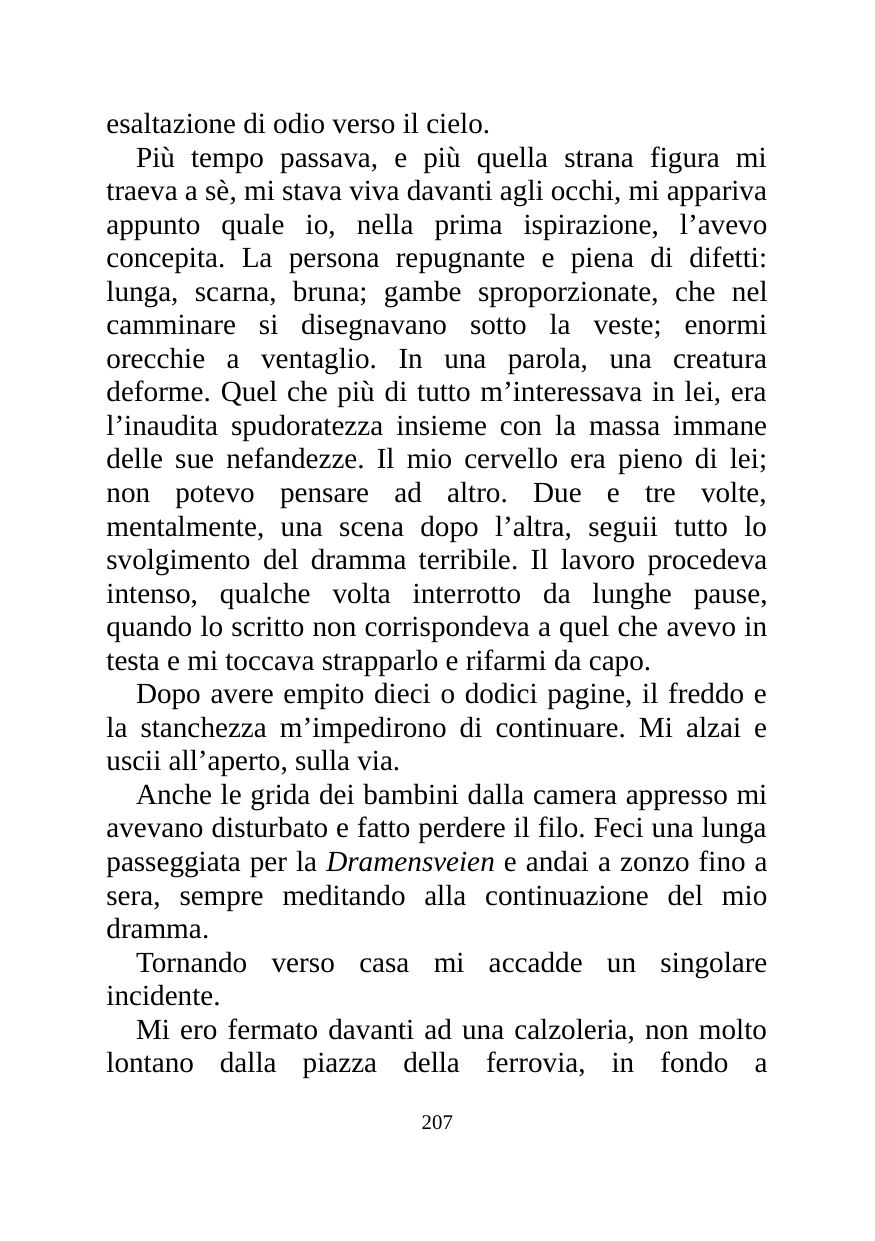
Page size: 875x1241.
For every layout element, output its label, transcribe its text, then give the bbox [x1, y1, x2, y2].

text Dopo avere empito dieci o dodici pagine, il freddo e la stanchezza m’impedirono di continuare. Mi alzai e uscii all’aperto, sulla via. [106, 676, 768, 777]
text Tornando verso casa mi accadde un singolare incidente. [106, 945, 768, 1012]
text Anche le grida dei bambini dalla camera appresso mi avevano disturbato e fatto perdere il filo. Feci una lunga passeggiata per la Dramensveien e andai a zonzo fino a sera, sempre meditando alla continuazione del mio dramma. [106, 777, 768, 945]
text esaltazione di odio verso il cielo. [106, 106, 768, 140]
text Più tempo passava, e più quella strana figura mi traeva a sè, mi stava viva davanti agli occhi, mi appariva appunto quale io, nella prima ispirazione, l’avevo concepita. La persona repugnante e piena di difetti: lunga, scarna, bruna; gambe sproporzionate, che nel camminare si disegnavano sotto la veste; enormi orecchie a ventaglio. In una parola, una creatura deforme. Quel che più di tutto m’interessava in lei, era l’inaudita spudoratezza insieme con la massa immane delle sue nefandezze. Il mio cervello era pieno di lei; non potevo pensare ad altro. Due e tre volte, mentalmente, una scena dopo l’altra, seguii tutto lo svolgimento del dramma terribile. Il lavoro procedeva intenso, qualche volta interrotto da lunghe pause, quando lo scritto non corrispondeva a quel che avevo in testa e mi toccava strapparlo e rifarmi da capo. [106, 140, 768, 676]
text Mi ero fermato davanti ad una calzoleria, non molto lontano dalla piazza della ferrovia, in fondo a [106, 1012, 768, 1079]
